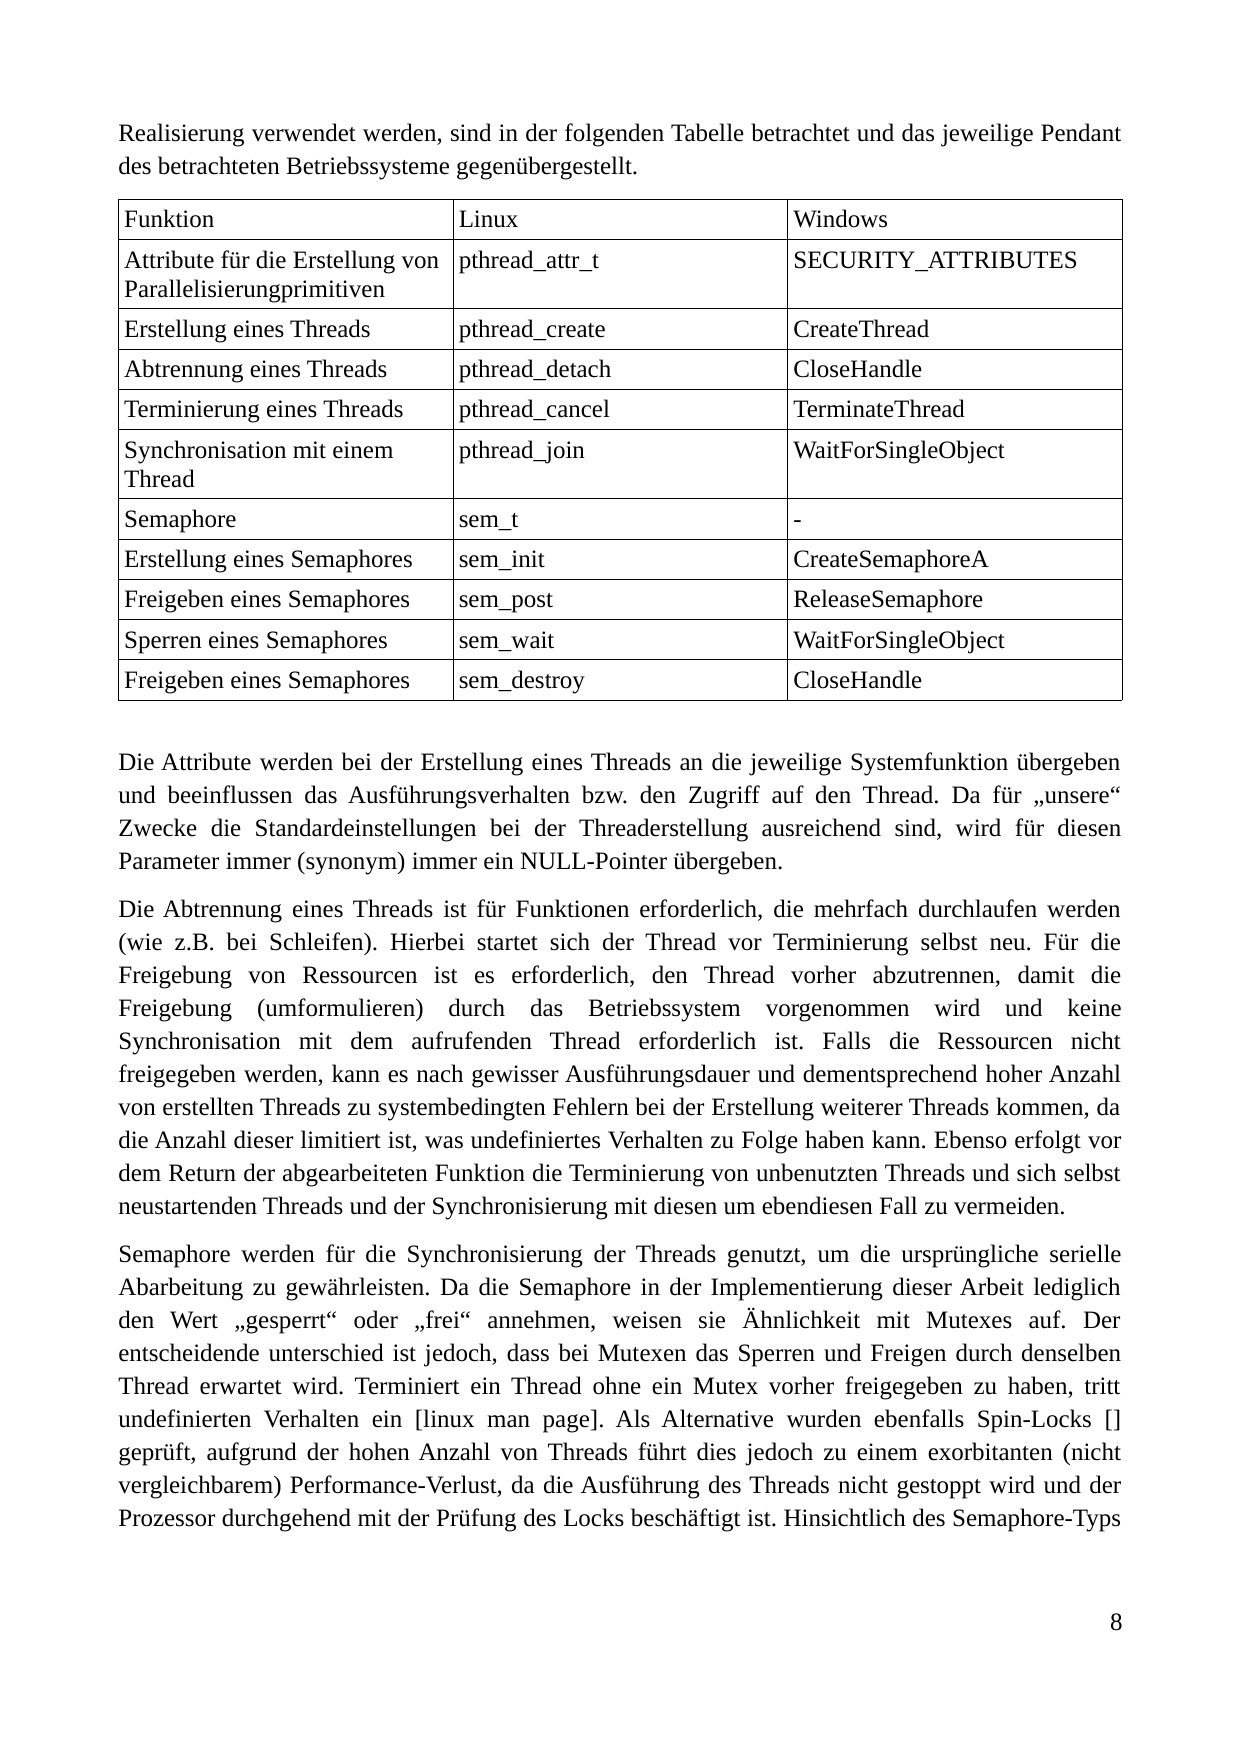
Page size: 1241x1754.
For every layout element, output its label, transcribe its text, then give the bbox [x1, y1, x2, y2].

table_cell CreateSemaphoreA [788, 540, 1122, 579]
text Die Attribute werden bei der Erstellung eines Threads an die jeweilige Systemfunktion übergeben und beeinflussen das Ausführungsverhalten bzw. den Zugriff auf den Thread. Da für „unsere“ Zwecke die Standardeinstellungen bei der Threaderstellung ausreichend sind, wird für diesen Parameter immer (synonym) immer ein NULL-Pointer übergeben. [118, 747, 1122, 875]
table_cell sem_init [454, 540, 787, 579]
table_cell Erstellung eines Threads [119, 309, 453, 348]
table_header Funktion [119, 200, 453, 239]
table_cell CreateThread [788, 309, 1122, 348]
table_cell pthread_detach [454, 350, 787, 389]
table_cell Erstellung eines Semaphores [119, 540, 453, 579]
table_cell Synchronisation mit einem Thread [119, 430, 453, 498]
table_cell Sperren eines Semaphores [119, 620, 453, 659]
table_cell CloseHandle [788, 350, 1122, 389]
table_cell WaitForSingleObject [788, 430, 1122, 498]
table_cell - [788, 499, 1122, 538]
text Semaphore werden für die Synchronisierung der Threads genutzt, um die ursprüngliche serielle Abarbeitung zu gewährleisten. Da die Semaphore in der Implementierung dieser Arbeit lediglich den Wert „gesperrt“ oder „frei“ annehmen, weisen sie Ähnlichkeit mit Mutexes auf. Der entscheidende unterschied ist jedoch, dass bei Mutexen das Sperren und Freigen durch denselben Thread erwartet wird. Terminiert ein Thread ohne ein Mutex vorher freigegeben zu haben, tritt undefinierten Verhalten ein [linux man page]. Als Alternative wurden ebenfalls Spin-Locks [] geprüft, aufgrund der hohen Anzahl von Threads führt dies jedoch zu einem exorbitanten (nicht vergleichbarem) Performance-Verlust, da die Ausführung des Threads nicht gestoppt wird und der Prozessor durchgehend mit der Prüfung des Locks beschäftigt ist. Hinsichtlich des Semaphore-Typs [118, 1239, 1122, 1532]
table_cell sem_wait [454, 620, 787, 659]
table_cell WaitForSingleObject [788, 620, 1122, 659]
table_cell ReleaseSemaphore [788, 580, 1122, 619]
text Die Abtrennung eines Threads ist für Funktionen erforderlich, die mehrfach durchlaufen werden (wie z.B. bei Schleifen). Hierbei startet sich der Thread vor Terminierung selbst neu. Für die Freigebung von Ressourcen ist es erforderlich, den Thread vorher abzutrennen, damit die Freigebung (umformulieren) durch das Betriebssystem vorgenommen wird und keine Synchronisation mit dem aufrufenden Thread erforderlich ist. Falls die Ressourcen nicht freigegeben werden, kann es nach gewisser Ausführungsdauer und dementsprechend hoher Anzahl von erstellten Threads zu systembedingten Fehlern bei der Erstellung weiterer Threads kommen, da die Anzahl dieser limitiert ist, was undefiniertes Verhalten zu Folge haben kann. Ebenso erfolgt vor dem Return der abgearbeiteten Funktion die Terminierung von unbenutzten Threads und sich selbst neustartenden Threads und der Synchronisierung mit diesen um ebendiesen Fall zu vermeiden. [118, 894, 1122, 1220]
text Realisierung verwendet werden, sind in der folgenden Tabelle betrachtet und das jeweilige Pendant des betrachteten Betriebssysteme gegenübergestellt. [118, 118, 1122, 180]
table_cell Freigeben eines Semaphores [119, 660, 453, 700]
table_cell Freigeben eines Semaphores [119, 580, 453, 619]
table_cell sem_destroy [454, 660, 787, 700]
table_header Windows [788, 200, 1122, 239]
table_cell SECURITY_ATTRIBUTES [788, 240, 1122, 308]
table_cell pthread_create [454, 309, 787, 348]
table_cell pthread_join [454, 430, 787, 498]
table_cell CloseHandle [788, 660, 1122, 700]
table_header Linux [454, 200, 787, 239]
table_cell pthread_cancel [454, 390, 787, 429]
table_cell sem_t [454, 499, 787, 538]
table_cell Semaphore [119, 499, 453, 538]
table_cell Abtrennung eines Threads [119, 350, 453, 389]
table_cell pthread_attr_t [454, 240, 787, 308]
table_cell Terminierung eines Threads [119, 390, 453, 429]
table_cell Attribute für die Erstellung von Parallelisierungprimitiven [119, 240, 453, 308]
table_cell sem_post [454, 580, 787, 619]
table_cell TerminateThread [788, 390, 1122, 429]
